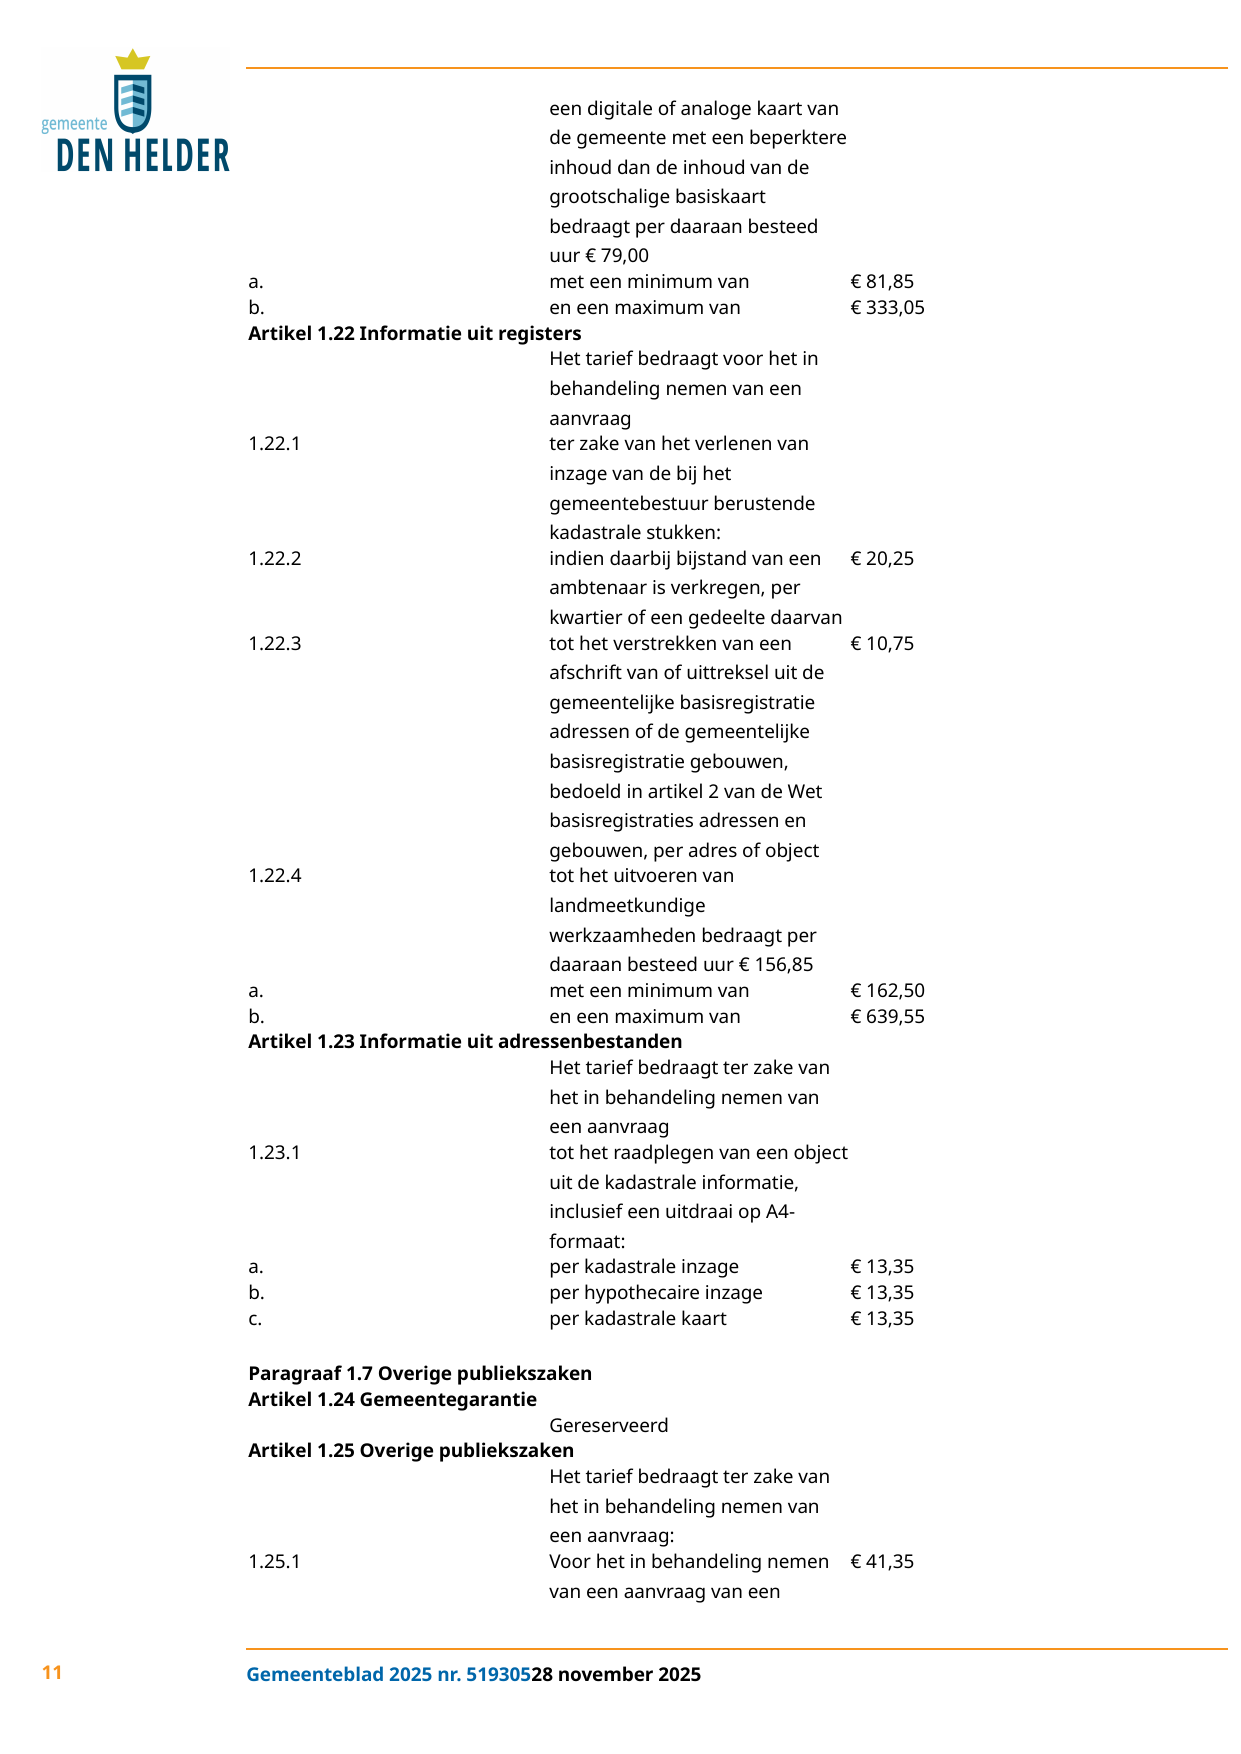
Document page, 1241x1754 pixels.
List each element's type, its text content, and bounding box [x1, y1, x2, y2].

table_cell [248, 1464, 549, 1548]
table_cell indien daarbij bijstand van een ambtenaar is verkregen, per kwartier of een gedeelte daarvan [549, 545, 850, 630]
table_cell a. [248, 269, 549, 294]
table_cell a. [248, 977, 549, 1003]
table_cell met een minimum van [549, 269, 850, 294]
table_cell 1.22.4 [248, 863, 549, 977]
table_cell Gereserveerd [549, 1412, 850, 1438]
table_cell [850, 346, 1152, 431]
table_cell Artikel 1.23 Informatie uit adressenbestanden [248, 1029, 1152, 1054]
table_cell Artikel 1.22 Informatie uit registers [248, 320, 1152, 346]
table_cell 1.23.1 [248, 1139, 549, 1254]
table_cell ter zake van het verlenen van inzage van de bij het gemeentebestuur berustende kadastrale stukken: [549, 431, 850, 545]
picture [63, 144, 68, 165]
table_cell 1.22.3 [248, 630, 549, 863]
table_cell Het tarief bedraagt ter zake van het in behandeling nemen van een aanvraag [549, 1054, 850, 1139]
table_cell € 10,75 [850, 630, 1152, 863]
picture [220, 160, 224, 172]
table_cell [850, 1054, 1152, 1139]
table_cell [248, 1054, 549, 1139]
table_cell c. [248, 1305, 549, 1331]
table_cell Voor het in behandeling nemen van een aanvraag van een [549, 1548, 850, 1604]
table_cell een digitale of analoge kaart van de gemeente met een beperktere inhoud dan de inhoud van de grootschalige basiskaart bedraagt per daaraan besteed uur € 79,00 [549, 95, 850, 268]
table_cell en een maximum van [549, 294, 850, 320]
table_cell b. [248, 294, 549, 320]
table_cell per hypothecaire inzage [549, 1280, 850, 1305]
table_cell € 20,25 [850, 545, 1152, 630]
table_cell 1.22.1 [248, 431, 549, 545]
table_cell [850, 1464, 1152, 1548]
table_cell € 333,05 [850, 294, 1152, 320]
table_cell [248, 1412, 549, 1438]
table_cell € 13,35 [850, 1254, 1152, 1279]
table_cell b. [248, 1003, 549, 1029]
table_cell € 81,85 [850, 269, 1152, 294]
table_cell Artikel 1.24 Gemeentegarantie [248, 1386, 1152, 1412]
table_cell [248, 95, 549, 268]
table_cell [850, 95, 1152, 268]
table_cell [850, 431, 1152, 545]
table_cell Paragraaf 1.7 Overige publiekszaken [248, 1331, 1152, 1386]
table_cell [850, 863, 1152, 977]
table_cell tot het uitvoeren van landmeetkundige werkzaamheden bedraagt per daaraan besteed uur € 156,85 [549, 863, 850, 977]
table_cell per kadastrale kaart [549, 1305, 850, 1331]
table_cell Het tarief bedraagt ter zake van het in behandeling nemen van een aanvraag: [549, 1464, 850, 1548]
table_cell Artikel 1.25 Overige publiekszaken [248, 1438, 1152, 1463]
picture [41, 47, 231, 172]
table_cell Het tarief bedraagt voor het in behandeling nemen van een aanvraag [549, 346, 850, 431]
table_cell a. [248, 1254, 549, 1279]
table_cell met een minimum van [549, 977, 850, 1003]
table_cell € 639,55 [850, 1003, 1152, 1029]
table_cell € 13,35 [850, 1280, 1152, 1305]
table_cell en een maximum van [549, 1003, 850, 1029]
picture [182, 144, 187, 165]
table_cell € 162,50 [850, 977, 1152, 1003]
table_cell [248, 346, 549, 431]
table_cell 1.25.1 [248, 1548, 549, 1604]
table_cell 1.22.2 [248, 545, 549, 630]
table_cell tot het raadplegen van een object uit de kadastrale informatie, inclusief een uitdraai op A4-formaat: [549, 1139, 850, 1254]
table_cell € 41,35 [850, 1548, 1152, 1604]
table_cell [850, 1139, 1152, 1254]
table_cell tot het verstrekken van een afschrift van of uittreksel uit de gemeentelijke basisregistratie adressen of de gemeentelijke basisregistratie gebouwen, bedoeld in artikel 2 van de Wet basisregistraties adressen en gebouwen, per adres of object [549, 630, 850, 863]
table_cell b. [248, 1280, 549, 1305]
picture [100, 154, 106, 172]
table_cell [850, 1412, 1152, 1438]
picture [130, 157, 135, 172]
table_cell € 13,35 [850, 1305, 1152, 1331]
table_cell per kadastrale inzage [549, 1254, 850, 1279]
